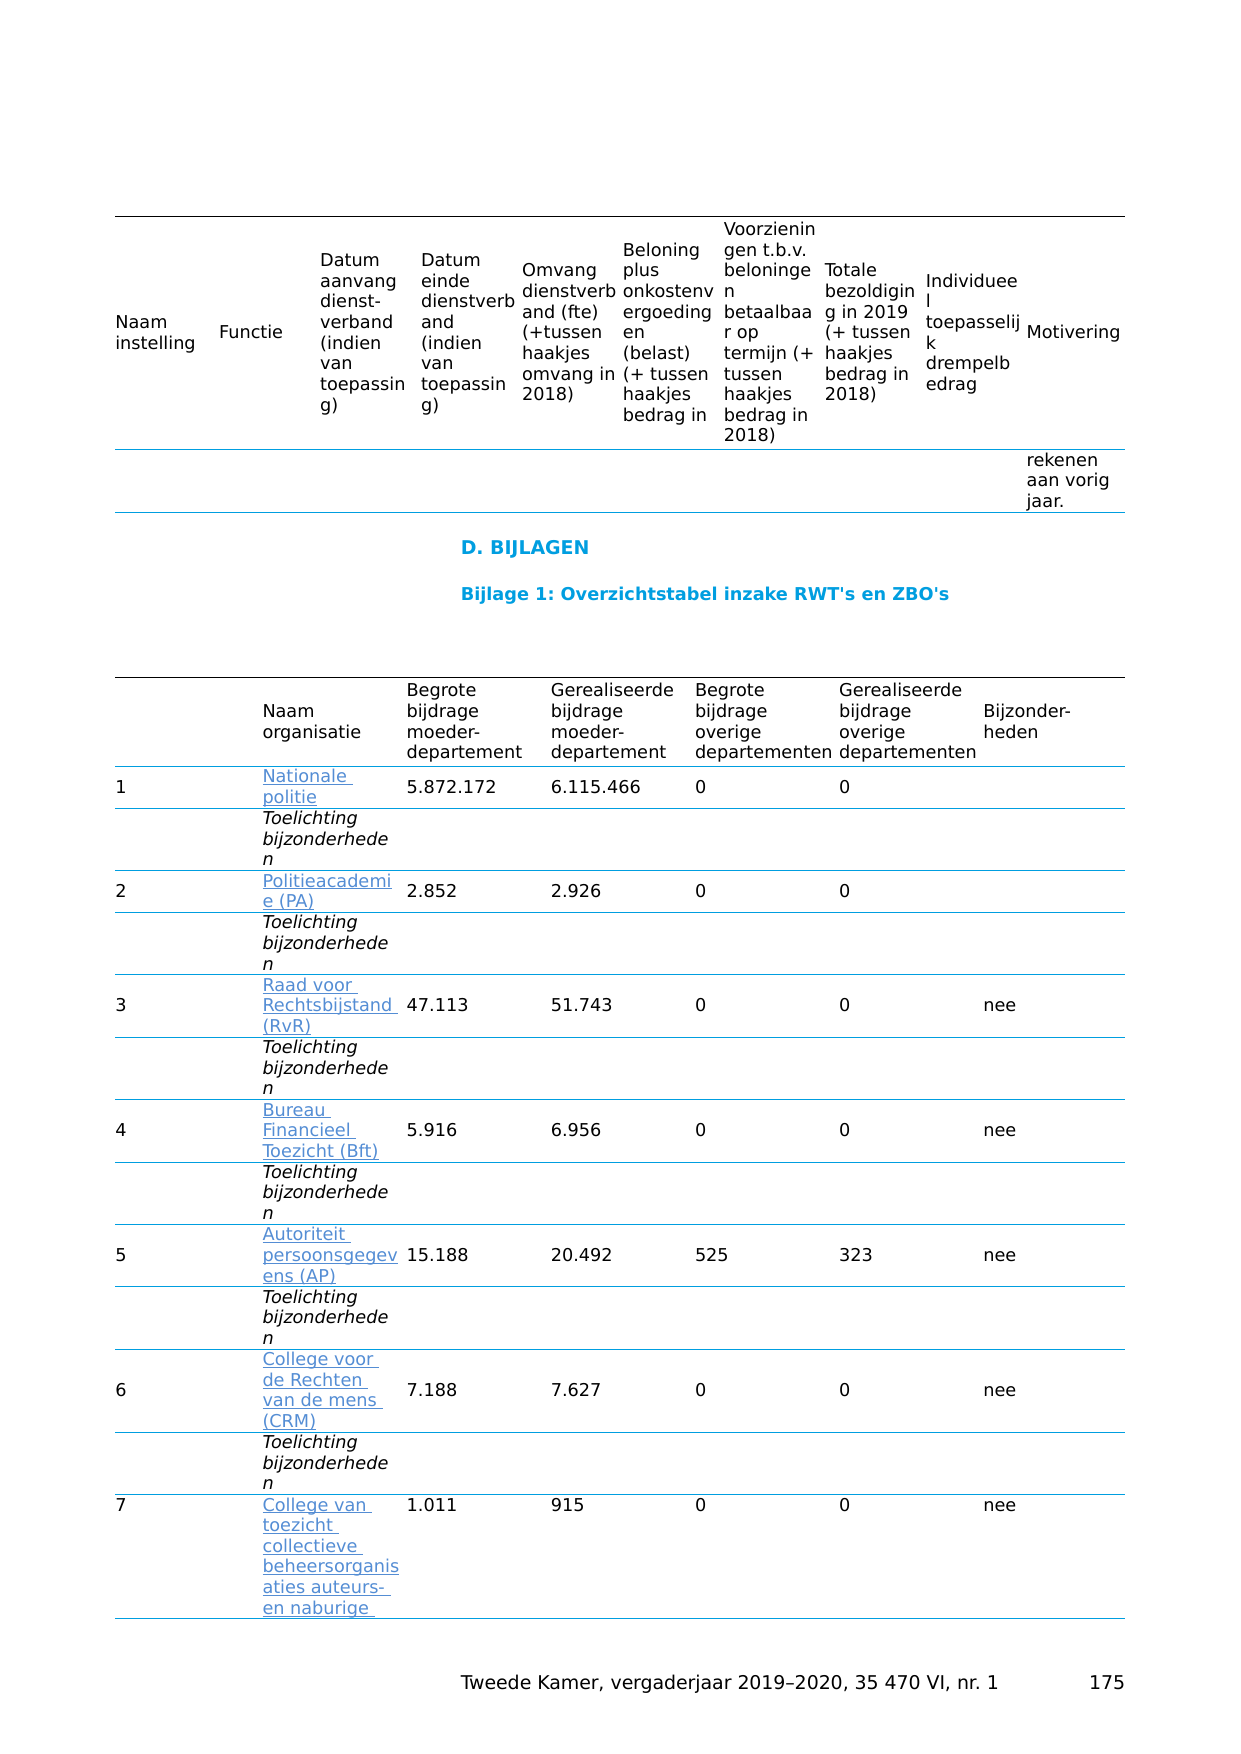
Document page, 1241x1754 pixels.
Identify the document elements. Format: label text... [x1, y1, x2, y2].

table_cell [115, 1038, 259, 1099]
table_cell [418, 450, 519, 511]
table_cell 6.956 [548, 1100, 692, 1161]
table_cell 15.188 [404, 1225, 548, 1286]
table_cell nee [980, 1225, 1125, 1286]
table_cell [115, 913, 259, 974]
table_cell [404, 1433, 1125, 1494]
table_cell 20.492 [548, 1225, 692, 1286]
title Bijlage 1: Overzichtstabel inzake RWT's en ZBO's [461, 582, 1125, 605]
table_cell 4 [115, 1100, 259, 1161]
table_cell [317, 450, 418, 511]
table_cell 0 [836, 1100, 980, 1161]
table_cell [721, 450, 822, 511]
table_cell 0 [836, 871, 980, 912]
table_cell 2.852 [404, 871, 548, 912]
table_cell Totale bezoldiging in 2019 (+ tussen haakjes bedrag in 2018) [822, 217, 923, 449]
table_cell Naam instelling [115, 217, 216, 449]
table_cell rekenen aan vorig jaar. [1024, 450, 1125, 511]
table_cell 5.872.172 [404, 767, 548, 808]
table_cell Voorzieningen t.b.v. beloningen betaalbaar op termijn (+ tussen haakjes bedrag in 2018) [721, 217, 822, 449]
table_cell 7 [115, 1495, 259, 1618]
table_cell College voor de Rechten van de mens (CRM) [259, 1350, 403, 1432]
table_cell 0 [692, 1350, 836, 1432]
title D. Bijlagen [461, 537, 1125, 559]
table_cell [980, 767, 1125, 808]
table_cell Begrote bijdrage overige departementen [692, 678, 836, 766]
table_cell 0 [692, 1495, 836, 1618]
table_cell nee [980, 975, 1125, 1037]
table_cell 6.115.466 [548, 767, 692, 808]
table_cell Begrote bijdrage moeder- departement [404, 678, 548, 766]
table_cell Toelichting bijzonderheden [259, 1433, 403, 1494]
table_cell [923, 450, 1023, 511]
table_cell 51.743 [548, 975, 692, 1037]
table_cell [404, 1038, 1125, 1099]
table_cell [620, 450, 721, 511]
table_cell Functie [216, 217, 317, 449]
table_cell Motivering [1024, 217, 1125, 449]
table_cell Toelichting bijzonderheden [259, 1163, 403, 1224]
table_cell Gerealiseerde bijdrage moeder- departement [548, 678, 692, 766]
table_cell nee [980, 1100, 1125, 1161]
table_cell Naam organisatie [259, 678, 403, 766]
table_cell Bijzonder- heden [980, 678, 1125, 766]
table_cell Toelichting bijzonderheden [259, 1287, 403, 1348]
table_cell Nationale politie [259, 767, 403, 808]
table_cell 7.188 [404, 1350, 548, 1432]
table_cell [115, 1163, 259, 1224]
table_cell [115, 1287, 259, 1348]
table_cell [519, 450, 620, 511]
table_cell Individueel toepasselijk drempelbedrag [923, 217, 1023, 449]
table_cell 5.916 [404, 1100, 548, 1161]
table_cell 47.113 [404, 975, 548, 1037]
table_cell 2 [115, 871, 259, 912]
table_cell 0 [836, 975, 980, 1037]
table_cell 0 [836, 767, 980, 808]
table_cell [404, 913, 1125, 974]
table_cell Autoriteit persoonsgegevens (AP) [259, 1225, 403, 1286]
table_cell [115, 809, 259, 870]
table_cell Bureau Financieel Toezicht (Bft) [259, 1100, 403, 1161]
table_cell 0 [692, 1100, 836, 1161]
table_cell 5 [115, 1225, 259, 1286]
table_cell [216, 450, 317, 511]
table_cell nee [980, 1350, 1125, 1432]
table_cell nee [980, 1495, 1125, 1618]
table_cell 7.627 [548, 1350, 692, 1432]
table_cell Raad voor Rechtsbijstand (RvR) [259, 975, 403, 1037]
table_cell Datum aanvang dienst­verband (indien van toepassing) [317, 217, 418, 449]
table_cell 0 [692, 767, 836, 808]
table_cell Beloning plus onkostenvergoedingen (belast) (+ tussen haakjes bedrag in [620, 217, 721, 449]
table_cell [404, 1163, 1125, 1224]
table_cell 525 [692, 1225, 836, 1286]
table_cell 3 [115, 975, 259, 1037]
table_cell [115, 1433, 259, 1494]
table_cell 323 [836, 1225, 980, 1286]
table_cell [404, 1287, 1125, 1348]
table_cell 1 [115, 767, 259, 808]
table_cell Datum einde dienstverband (indien van toepassing) [418, 217, 519, 449]
table_cell Gerealiseerde bijdrage overige departementen [836, 678, 980, 766]
table_cell 2.926 [548, 871, 692, 912]
table_cell 0 [836, 1495, 980, 1618]
table_header Tabel 134 Bijlage toezichtrelaties Rechtspersonen met een Wettelijke Taak en Zelfstandige Bestuursorganen (bedragen x € 1.000)1 [115, 629, 1125, 677]
table_cell Toelichting bijzonderheden [259, 913, 403, 974]
table_cell Toelichting bijzonderheden [259, 809, 403, 870]
table_cell [822, 450, 923, 511]
table_header Tabel 133 Bezoldiging van niet-topfunctionarissen boven het individueel toepasselijk drempelbedrag [115, 191, 1125, 216]
table_cell 0 [692, 871, 836, 912]
table_cell [980, 871, 1125, 912]
table_cell Omvang dienstverband (fte) (+tussen haakjes omvang in 2018) [519, 217, 620, 449]
table_cell [115, 450, 216, 511]
table_cell 0 [692, 975, 836, 1037]
table_cell 1.011 [404, 1495, 548, 1618]
table_cell [115, 678, 259, 766]
table_cell 6 [115, 1350, 259, 1432]
table_cell [404, 809, 1125, 870]
table_cell Toelichting bijzonderheden [259, 1038, 403, 1099]
table_cell 0 [836, 1350, 980, 1432]
table_cell College van toezicht collectieve beheersorganisaties auteurs- en naburige [259, 1495, 403, 1618]
table_cell 915 [548, 1495, 692, 1618]
table_cell Politieacademie (PA) [259, 871, 403, 912]
